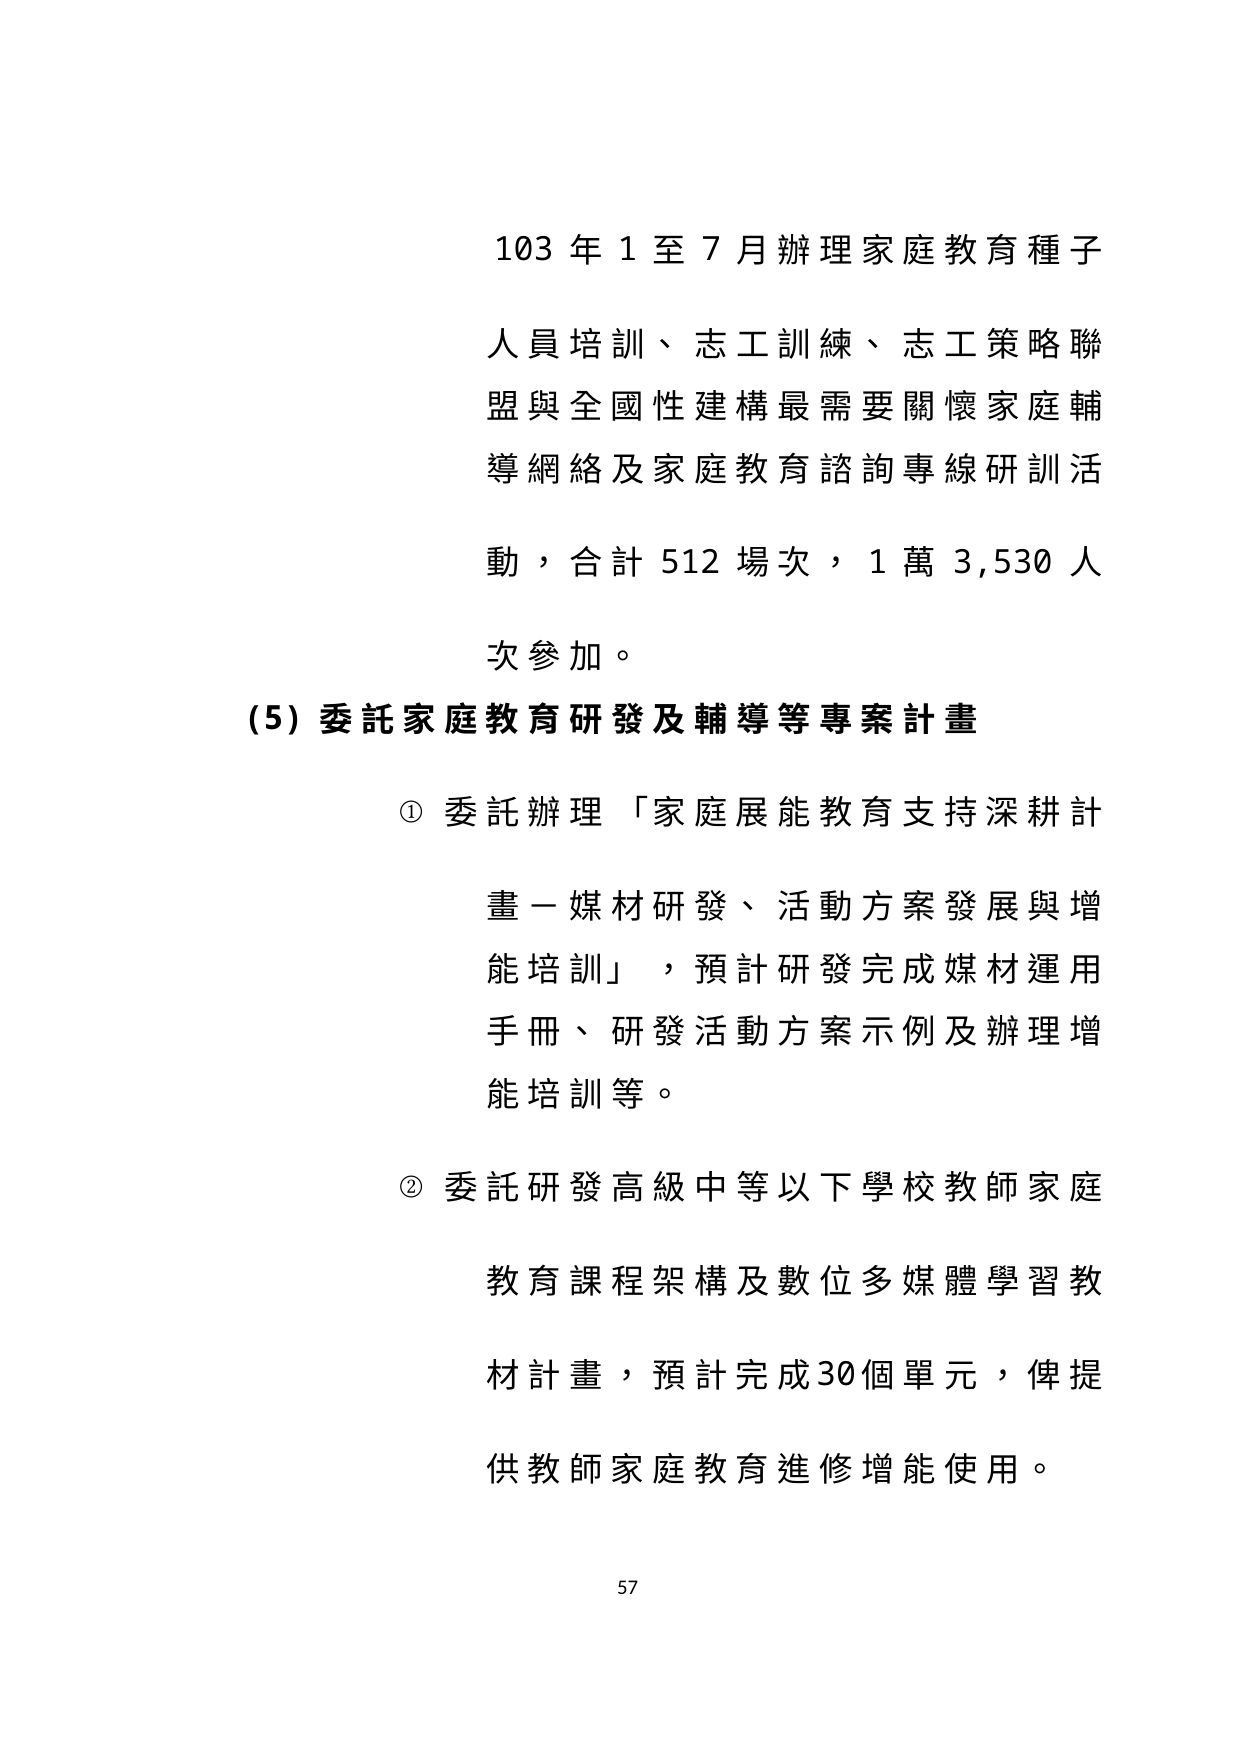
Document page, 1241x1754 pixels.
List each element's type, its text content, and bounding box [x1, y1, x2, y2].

list 委託辦理「家庭展能教育支持深耕計畫－媒材研發、活動方案發展與增能培訓」，預計研發完成媒材運用手冊、研發活動方案示例及辦理增能培訓等。 [370, 737, 1107, 1112]
list 103年1至7月辦理家庭教育種子人員培訓、志工訓練、志工策略聯盟與全國性建構最需要關懷家庭輔導網絡及家庭教育諮詢專線研訓活動，合計512場次，1萬3,530人次參加。 [370, 175, 1107, 675]
list 委託研發高級中等以下學校教師家庭教育課程架構及數位多媒體學習教材計畫，預計完成30個單元，俾提供教師家庭教育進修增能使用。 [370, 1112, 1107, 1487]
text (5)委託家庭教育研發及輔導等專案計畫 [207, 675, 1107, 737]
